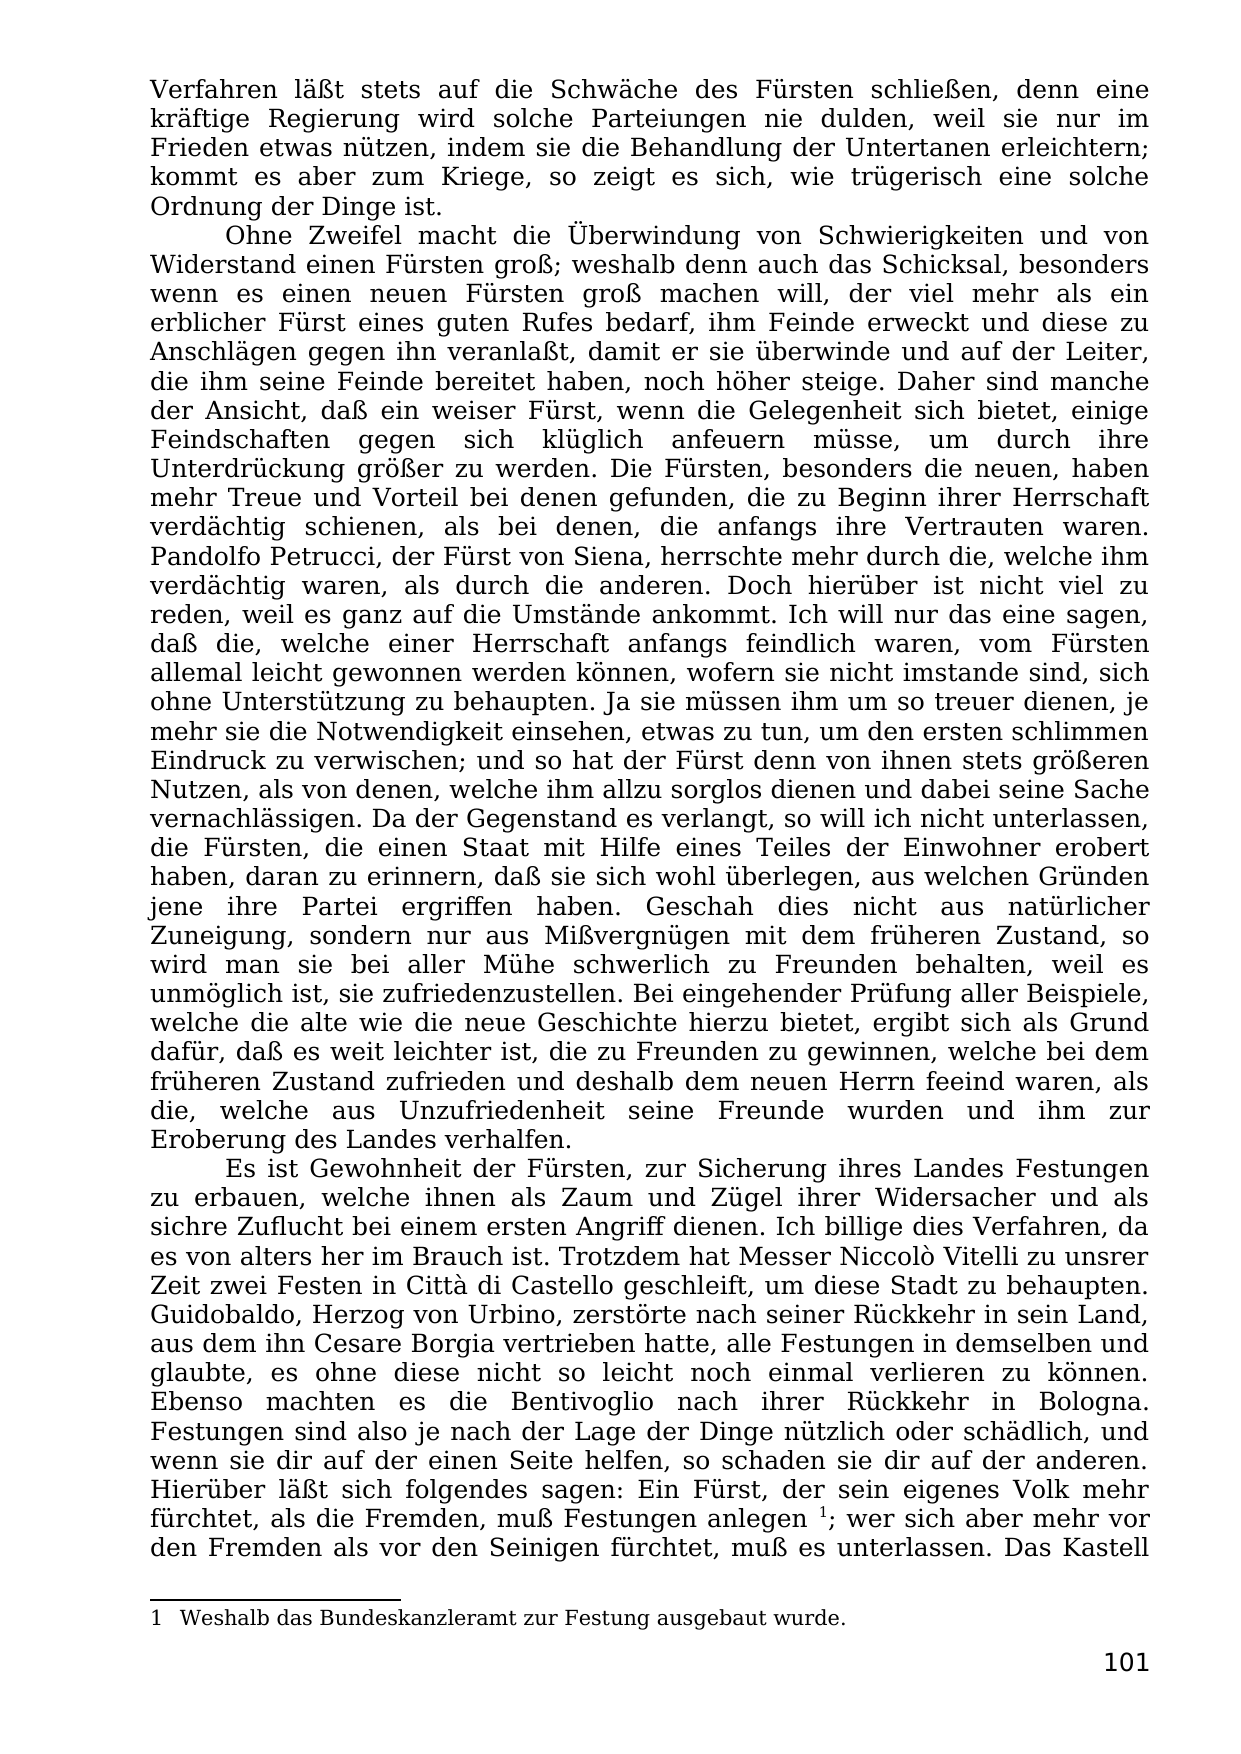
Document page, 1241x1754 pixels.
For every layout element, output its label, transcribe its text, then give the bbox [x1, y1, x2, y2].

text Verfahren läßt stets auf die Schwäche des Fürsten schließen, denn eine kräftige Regierung wird solche Parteiungen nie dulden, weil sie nur im Frieden etwas nützen, indem sie die Behandlung der Untertanen erleichtern; kommt es aber zum Kriege, so zeigt es sich, wie trügerisch eine solche Ordnung der Dinge ist. [150, 75, 1151, 221]
text Weshalb das Bundeskanzleramt zur Festung ausgebaut wurde. [150, 1606, 1151, 1631]
text Es ist Gewohnheit der Fürsten, zur Sicherung ihres Landes Festungen zu erbauen, welche ihnen als Zaum und Zügel ihrer Widersacher und als sichre Zuﬂucht bei einem ersten Angriff dienen. Ich billige dies Verfahren, da es von alters her im Brauch ist. Trotzdem hat Messer Niccolò Vitelli zu unsrer Zeit zwei Festen in Città di Castello geschleift, um diese Stadt zu behaupten. Guidobaldo, Herzog von Urbino, zerstörte nach seiner Rückkehr in sein Land, aus dem ihn Cesare Borgia vertrieben hatte, alle Festungen in demselben und glaubte, es ohne diese nicht so leicht noch einmal verlieren zu können. Ebenso machten es die Bentivoglio nach ihrer Rückkehr in Bologna. Festungen sind also je nach der Lage der Dinge nützlich oder schädlich, und wenn sie dir auf der einen Seite helfen, so schaden sie dir auf der anderen. Hierüber läßt sich folgendes sagen: Ein Fürst, der sein eigenes Volk mehr fürchtet, als die Fremden, muß Festungen anlegen ; wer sich aber mehr vor den Fremden als vor den Seinigen fürchtet, muß es unterlassen. Das Kastell [150, 1154, 1151, 1562]
text Ohne Zweifel macht die Überwindung von Schwierigkeiten und von Widerstand einen Fürsten groß; weshalb denn auch das Schicksal, besonders wenn es einen neuen Fürsten groß machen will, der viel mehr als ein erblicher Fürst eines guten Rufes bedarf, ihm Feinde erweckt und diese zu Anschlägen gegen ihn veranlaßt, damit er sie überwinde und auf der Leiter, die ihm seine Feinde bereitet haben, noch höher steige. Daher sind manche der Ansicht, daß ein weiser Fürst, wenn die Gelegenheit sich bietet, einige Feindschaften gegen sich klüglich anfeuern müsse, um durch ihre Unterdrückung größer zu werden. Die Fürsten, besonders die neuen, haben mehr Treue und Vorteil bei denen gefunden, die zu Beginn ihrer Herrschaft verdächtig schienen, als bei denen, die anfangs ihre Vertrauten waren. Pandolfo Petrucci, der Fürst von Siena‚ herrschte mehr durch die, welche ihm verdächtig waren, als durch die anderen. Doch hierüber ist nicht viel zu reden, weil es ganz auf die Umstände ankommt. Ich will nur das eine sagen, daß die, welche einer Herrschaft anfangs feindlich waren, vom Fürsten allemal leicht gewonnen werden können, wofern sie nicht imstande sind, sich ohne Unterstützung zu behaupten. Ja sie müssen ihm um so treuer dienen, je mehr sie die Notwendigkeit einsehen, etwas zu tun, um den ersten schlimmen Eindruck zu verwischen; und so hat der Fürst denn von ihnen stets größeren Nutzen, als von denen, welche ihm allzu sorglos dienen und dabei seine Sache vernachlässigen. Da der Gegenstand es verlangt, so will ich nicht unterlassen, die Fürsten, die einen Staat mit Hilfe eines Teiles der Einwohner erobert haben, daran zu erinnern, daß sie sich wohl überlegen, aus welchen Gründen jene ihre Partei ergriffen haben. Geschah dies nicht aus natürlicher Zuneigung, sondern nur aus Mißvergnügen mit dem früheren Zustand, so wird man sie bei aller Mühe schwerlich zu Freunden behalten, weil es unmöglich ist, sie zufriedenzustellen. Bei eingehender Prüfung aller Beispiele, welche die alte wie die neue Geschichte hierzu bietet, ergibt sich als Grund dafür, daß es weit leichter ist, die zu Freunden zu gewinnen, welche bei dem früheren Zustand zufrieden und deshalb dem neuen Herrn feeind waren, als die, welche aus Unzufriedenheit seine Freunde wurden und ihm zur Eroberung des Landes verhalfen. [150, 221, 1151, 1154]
